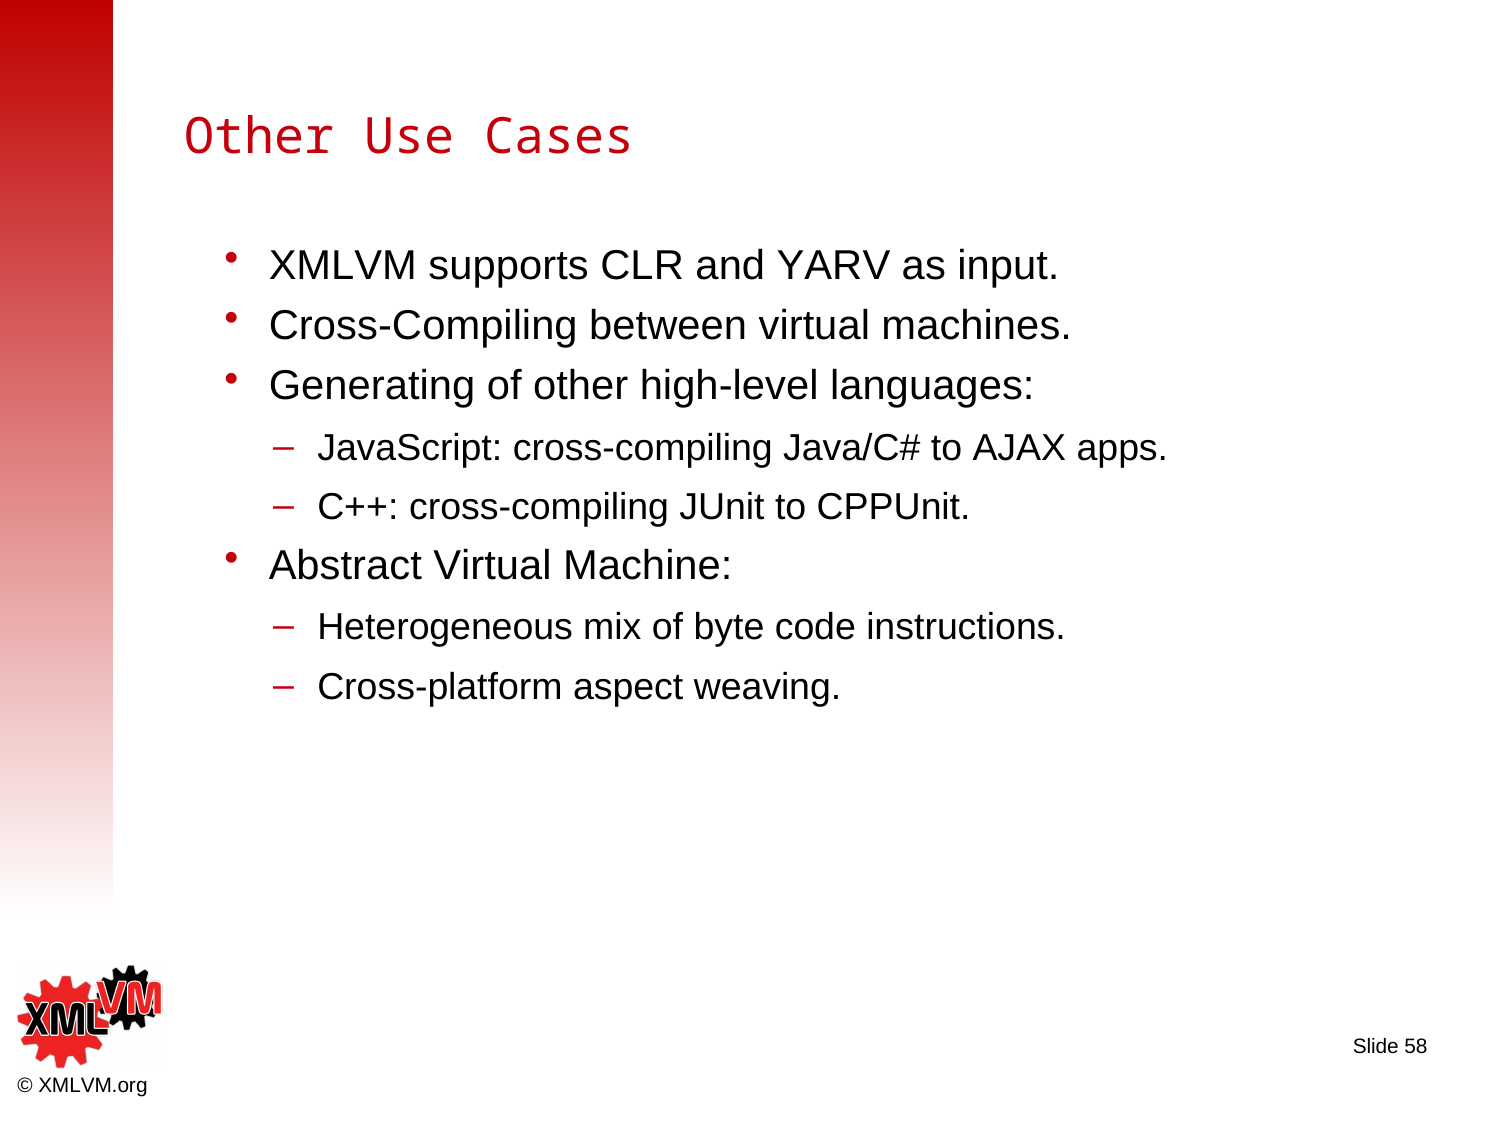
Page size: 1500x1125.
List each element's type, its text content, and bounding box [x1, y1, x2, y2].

list XMLVM supports CLR and YARV as input. Cross-Compiling between virtual machines. Generating of other high-level languages: JavaScript: cross-compiling Java/C# to AJAX apps. C++: cross-compiling JUnit to CPPUnit. Abstract Virtual Machine: Heterogeneous mix of byte code instructions. Cross-platform aspect weaving. [224, 237, 1447, 986]
picture [16, 964, 164, 1069]
title Other Use Cases [170, 74, 1447, 200]
